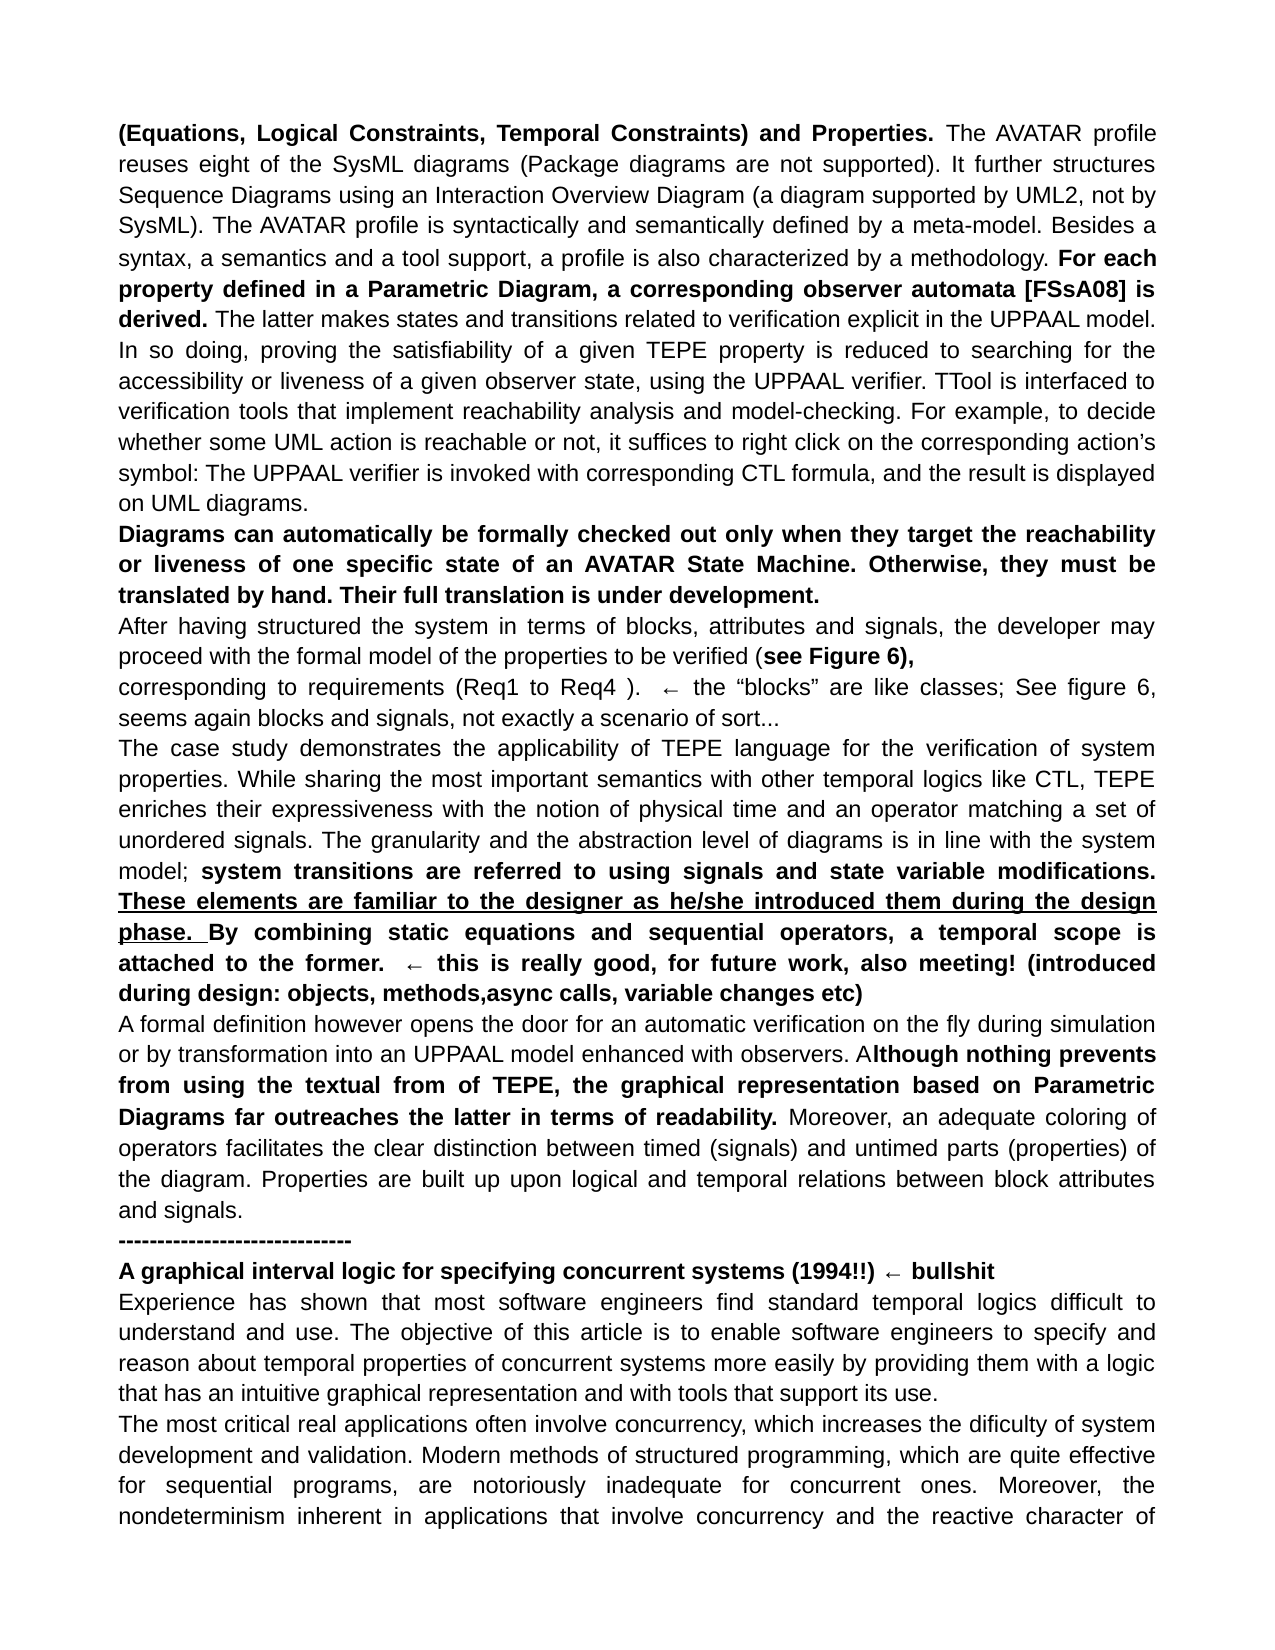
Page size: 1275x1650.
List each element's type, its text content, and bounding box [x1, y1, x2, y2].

text A graphical interval logic for specifying concurrent systems (1994!!) ← bullshit [118, 1257, 1157, 1284]
text The case study demonstrates the applicability of TEPE language for the verification of system properties. While sharing the most important semantics with other temporal logics like CTL, TEPE enriches their expressiveness with the notion of physical time and an operator matching a set of unordered signals. The granularity and the abstraction level of diagrams is in line with the system model; system transitions are referred to using signals and state variable modifications. These elements are familiar to the designer as he/she introduced them during the design [118, 734, 1157, 911]
text corresponding to requirements (Req1 to Req4 ). ← the “blocks” are like classes; See figure 6, seems again blocks and signals, not exactly a scenario of sort... [118, 673, 1157, 731]
text The most critical real applications often involve concurrency, which increases the dificulty of system development and validation. Modern methods of structured programming, which are quite effective for sequential programs, are notoriously inadequate for concurrent ones. Moreover, the nondeterminism inherent in applications that involve concurrency and the reactive character of [118, 1410, 1157, 1529]
text ------------------------------ [118, 1227, 1157, 1253]
text Experience has shown that most software engineers find standard temporal logics difficult to understand and use. The objective of this article is to enable software engineers to specify and reason about temporal properties of concurrent systems more easily by providing them with a logic that has an intuitive graphical representation and with tools that support its use. [118, 1288, 1157, 1407]
text (Equations, Logical Constraints, Temporal Constraints) and Properties. The AVATAR profile reuses eight of the SysML diagrams (Package diagrams are not supported). It further structures Sequence Diagrams using an Interaction Overview Diagram (a diagram supported by UML2, not by SysML). The AVATAR profile is syntactically and semantically defined by a meta-model. Besides a syntax, a semantics and a tool support, a profile is also characterized by a methodology. For each property defined in a Parametric Diagram, a corresponding observer automata [FSsA08] is derived. The latter makes states and transitions related to verification explicit in the UPPAAL model. In so doing, proving the satisfiability of a given TEPE property is reduced to searching for the accessibility or liveness of a given observer state, using the UPPAAL verifier. TTool is interfaced to verification tools that implement reachability analysis and model-checking. For example, to decide whether some UML action is reachable or not, it suffices to right click on the corresponding action’s symbol: The UPPAAL verifier is invoked with corresponding CTL formula, and the result is displayed on UML diagrams. [118, 118, 1157, 516]
text Diagrams can automatically be formally checked out only when they target the reachability or liveness of one specific state of an AVATAR State Machine. Otherwise, they must be translated by hand. Their full translation is under development. [118, 520, 1157, 608]
text After having structured the system in terms of blocks, attributes and signals, the developer may proceed with the formal model of the properties to be verified (see Figure 6), [118, 612, 1157, 669]
text A formal definition however opens the door for an automatic verification on the fly during simulation or by transformation into an UPPAAL model enhanced with observers. Although nothing prevents from using the textual from of TEPE, the graphical representation based on Parametric Diagrams far outreaches the latter in terms of readability. Moreover, an adequate coloring of operators facilitates the clear distinction between timed (signals) and untimed parts (properties) of the diagram. Properties are built up upon logical and temporal relations between block attributes and signals. [118, 1010, 1157, 1223]
text phase. By combining static equations and sequential operators, a temporal scope is attached to the former. ← this is really good, for future work, also meeting! (introduced during design: objects, methods,async calls, variable changes etc) [118, 913, 1157, 1006]
